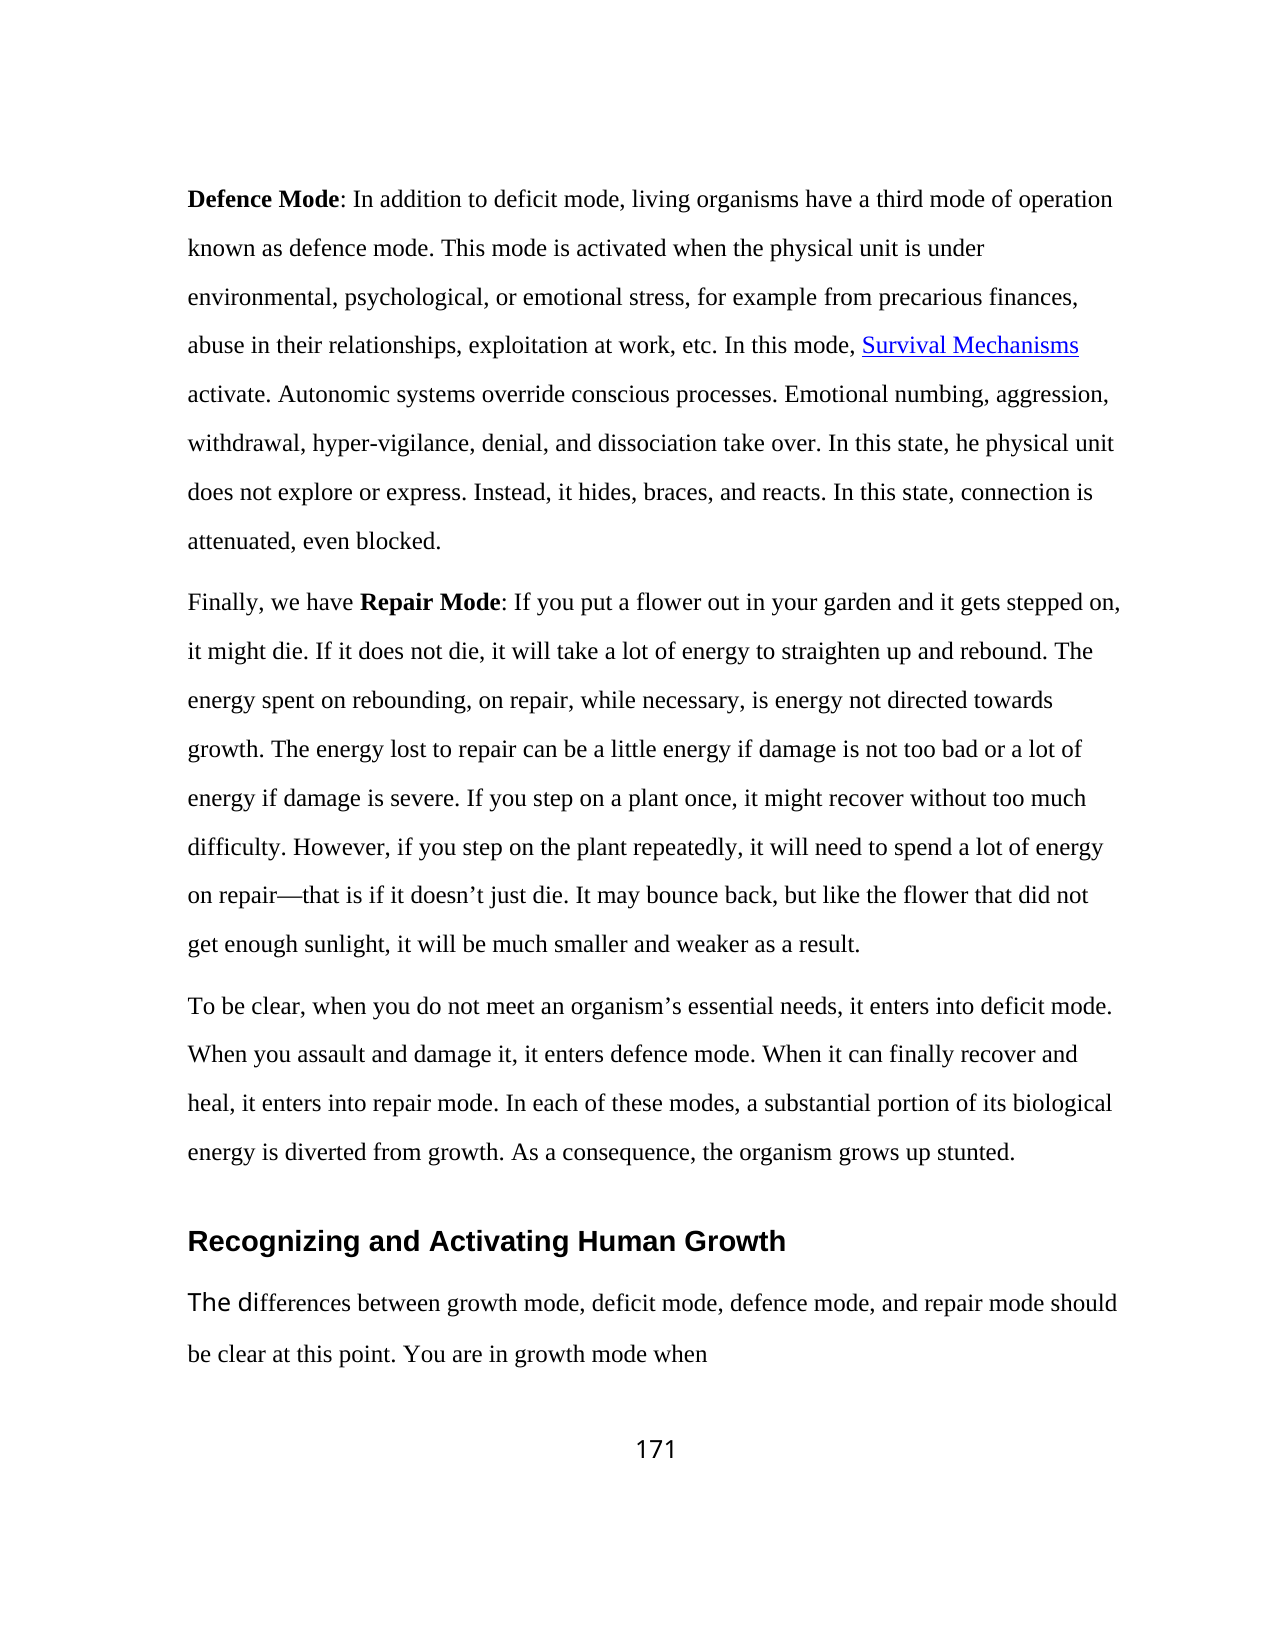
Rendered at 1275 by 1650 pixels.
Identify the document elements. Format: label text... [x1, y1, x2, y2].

subtitle Recognizing and Activating Human Growth [187, 1224, 1125, 1257]
text To be clear, when you do not meet an organism’s essential needs, it enters into deficit mode. When you assault and damage it, it enters defence mode. When it can finally recover and heal, it enters into repair mode. In each of these modes, a substantial portion of its biological energy is diverted from growth. As a consequence, the organism grows up stunted. [187, 991, 1125, 1166]
text The differences between growth mode, deficit mode, defence mode, and repair mode should be clear at this point. You are in growth mode when [187, 1285, 1125, 1368]
text Defence Mode: In addition to deficit mode, living organisms have a third mode of operation known as defence mode. This mode is activated when the physical unit is under environmental, psychological, or emotional stress, for example from precarious finances, abuse in their relationships, exploitation at work, etc. In this mode, Survival Mechanisms activate. Autonomic systems override conscious processes. Emotional numbing, aggression, withdrawal, hyper-vigilance, denial, and dissociation take over. In this state, he physical unit does not explore or express. Instead, it hides, braces, and reacts. In this state, connection is attenuated, even blocked. [187, 184, 1125, 555]
text Finally, we have Repair Mode: If you put a flower out in your garden and it gets stepped on, it might die. If it does not die, it will take a lot of energy to straighten up and rebound. The energy spent on rebounding, on repair, while necessary, is energy not directed towards growth. The energy lost to repair can be a little energy if damage is not too bad or a lot of energy if damage is severe. If you step on a plant once, it might recover without too much difficulty. However, if you step on the plant repeatedly, it will need to spend a lot of energy on repair—that is if it doesn’t just die. It may bounce back, but like the flower that did not get enough sunlight, it will be much smaller and weaker as a result. [187, 587, 1125, 958]
